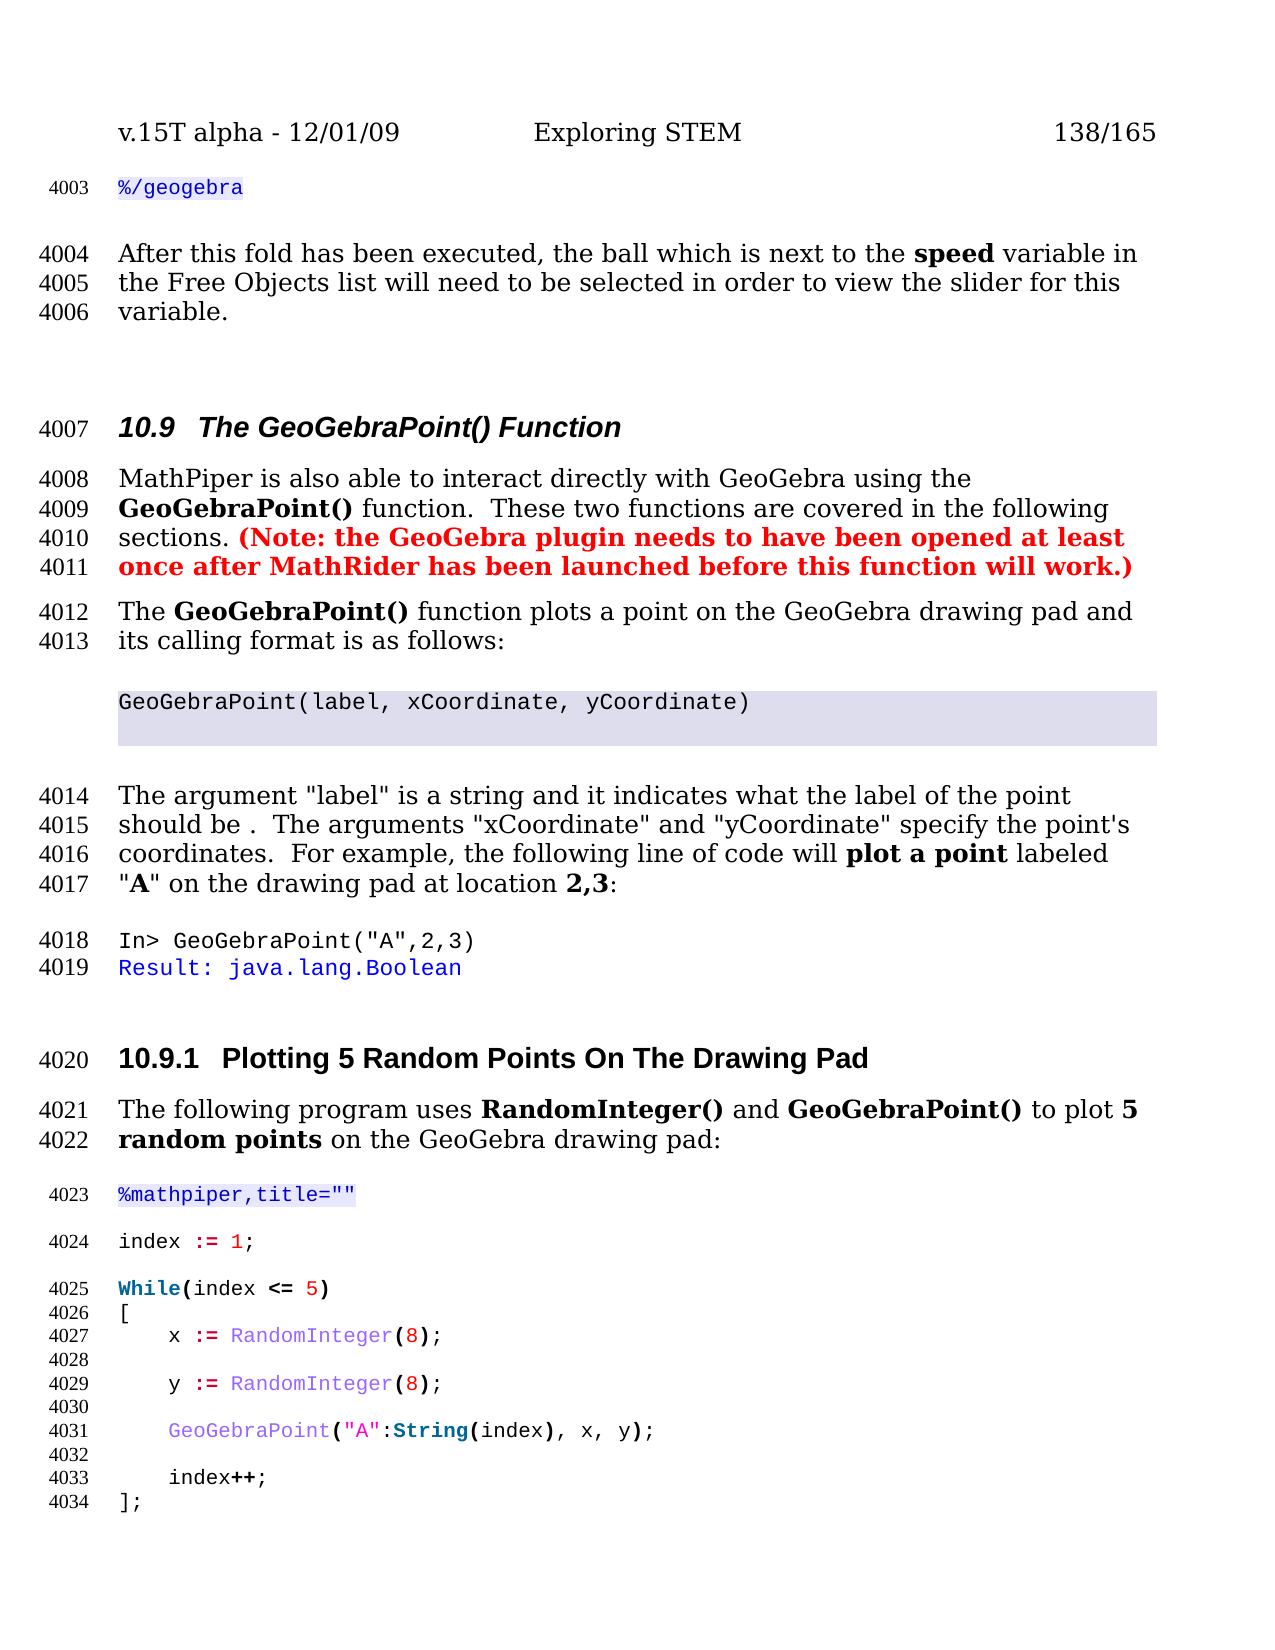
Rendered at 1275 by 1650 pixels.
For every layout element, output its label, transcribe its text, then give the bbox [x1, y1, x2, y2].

text While(index <= 5) [118, 1278, 1157, 1302]
text GeoGebraPoint("A":String(index), x, y); [118, 1420, 1157, 1444]
text %/geogebra [118, 177, 1157, 200]
text Result: java.lang.Boolean [118, 956, 1157, 982]
subtitle The GeoGebraPoint() Function [118, 410, 1157, 443]
text index++; [118, 1467, 1157, 1491]
text The argument "label" is a string and it indicates what the label of the point should be . The arguments "xCoordinate" and "yCoordinate" specify the point's coordinates. For example, the following line of code will plot a point labeled "A" on the drawing pad at location 2,3: [118, 781, 1157, 898]
text The following program uses RandomInteger() and GeoGebraPoint() to plot 5 random points on the GeoGebra drawing pad: [118, 1095, 1157, 1154]
text y := RandomInteger(8); [118, 1373, 1157, 1396]
text ]; [118, 1491, 1157, 1515]
text index := 1; [118, 1231, 1157, 1254]
text %mathpiper,title="" [118, 1184, 1157, 1207]
text x := RandomInteger(8); [118, 1326, 1157, 1349]
table_header GeoGebraPoint(label, xCoordinate, yCoordinate) [118, 691, 1157, 746]
text The GeoGebraPoint() function plots a point on the GeoGebra drawing pad and its calling format is as follows: [118, 597, 1157, 655]
text [ [118, 1302, 1157, 1326]
text MathPiper is also able to interact directly with GeoGebra using the GeoGebraPoint() function. These two functions are covered in the following sections. (Note: the GeoGebra plugin needs to have been opened at least once after MathRider has been launched before this function will work.) [118, 464, 1157, 582]
text After this fold has been executed, the ball which is next to the speed variable in the Free Objects list will need to be selected in order to view the slider for this variable. [118, 239, 1157, 327]
subtitle Plotting 5 Random Points On The Drawing Pad [118, 1041, 1157, 1074]
text In> GeoGebraPoint("A",2,3) [118, 930, 1157, 956]
